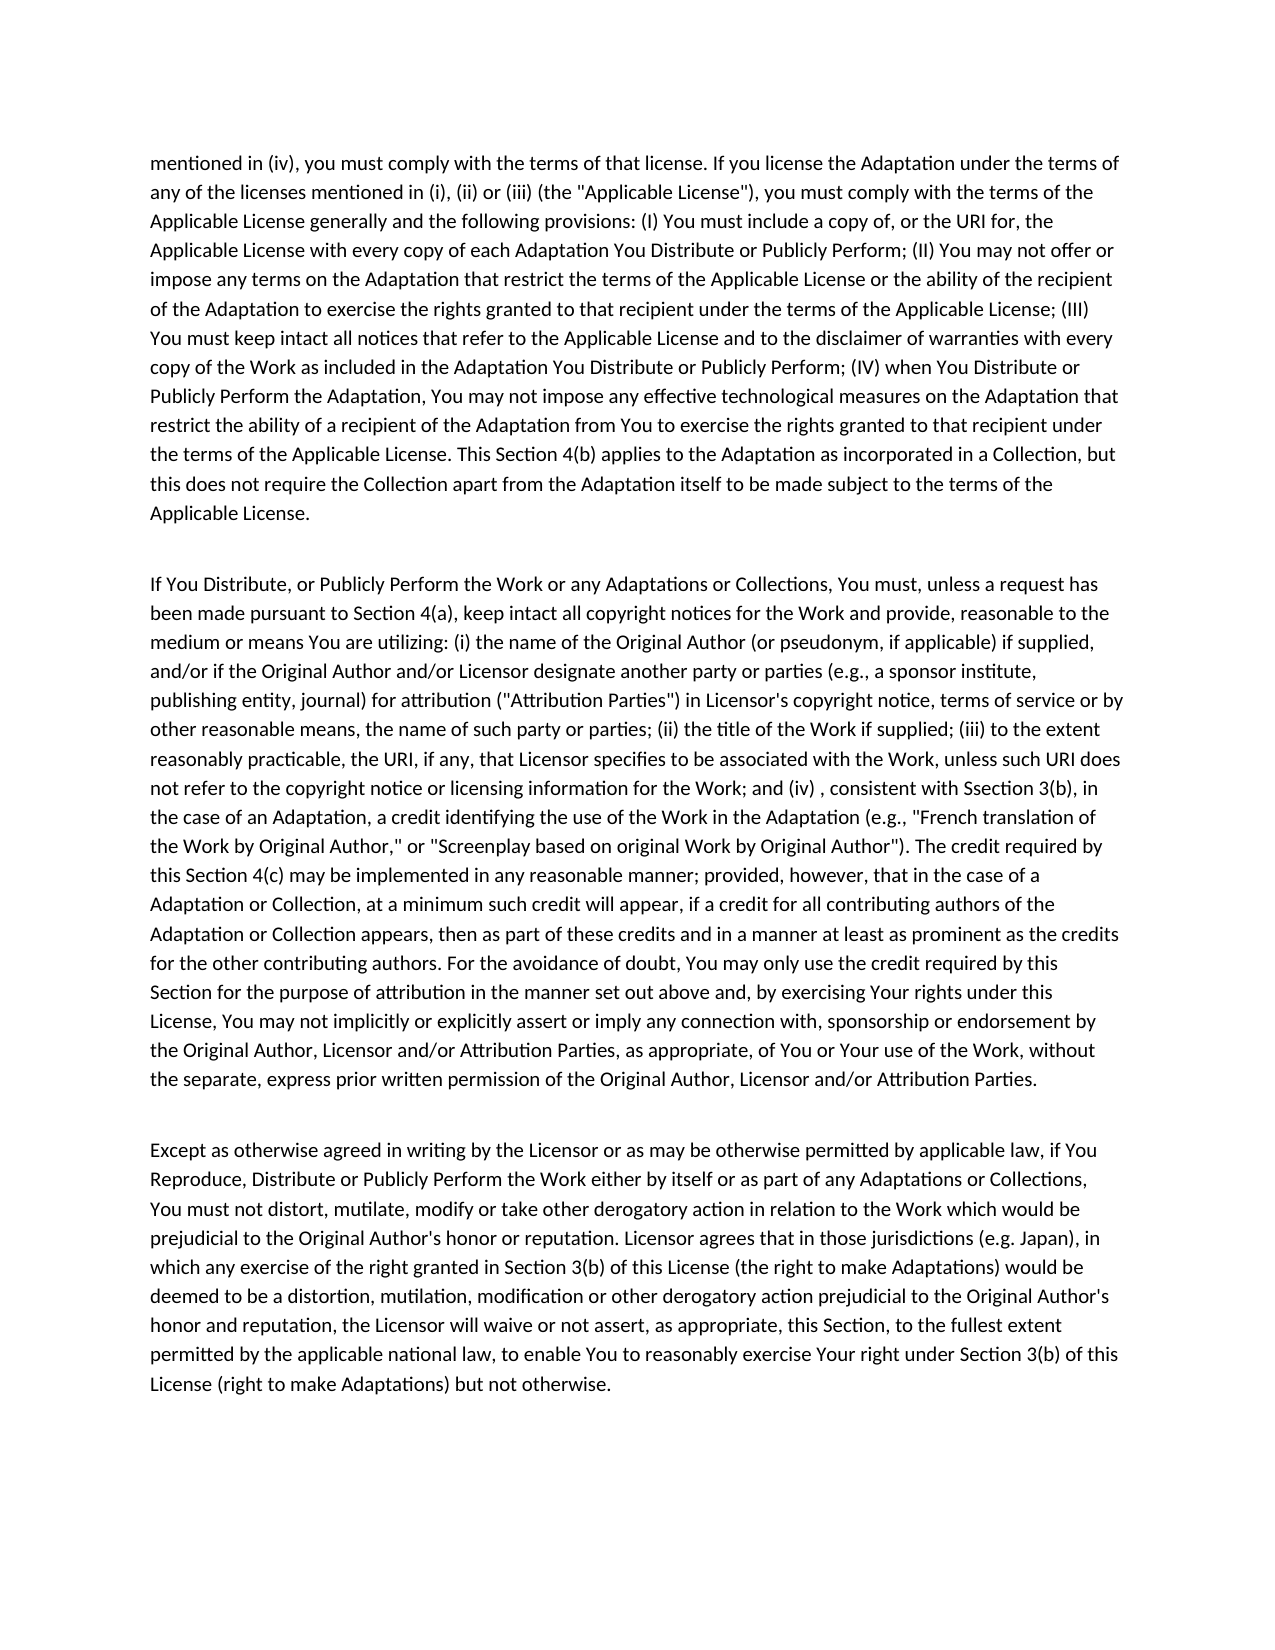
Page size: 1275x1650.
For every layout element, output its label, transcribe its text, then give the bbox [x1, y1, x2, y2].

text If You Distribute, or Publicly Perform the Work or any Adaptations or Collections, You must, unless a request has been made pursuant to Section 4(a), keep intact all copyright notices for the Work and provide, reasonable to the medium or means You are utilizing: (i) the name of the Original Author (or pseudonym, if applicable) if supplied, and/or if the Original Author and/or Licensor designate another party or parties (e.g., a sponsor institute, publishing entity, journal) for attribution ("Attribution Parties") in Licensor's copyright notice, terms of service or by other reasonable means, the name of such party or parties; (ii) the title of the Work if supplied; (iii) to the extent reasonably practicable, the URI, if any, that Licensor specifies to be associated with the Work, unless such URI does not refer to the copyright notice or licensing information for the Work; and (iv) , consistent with Ssection 3(b), in the case of an Adaptation, a credit identifying the use of the Work in the Adaptation (e.g., "French translation of the Work by Original Author," or "Screenplay based on original Work by Original Author"). The credit required by this Section 4(c) may be implemented in any reasonable manner; provided, however, that in the case of a Adaptation or Collection, at a minimum such credit will appear, if a credit for all contributing authors of the Adaptation or Collection appears, then as part of these credits and in a manner at least as prominent as the credits for the other contributing authors. For the avoidance of doubt, You may only use the credit required by this Section for the purpose of attribution in the manner set out above and, by exercising Your rights under this License, You may not implicitly or explicitly assert or imply any connection with, sponsorship or endorsement by the Original Author, Licensor and/or Attribution Parties, as appropriate, of You or Your use of the Work, without the separate, express prior written permission of the Original Author, Licensor and/or Attribution Parties. [150, 571, 1125, 1092]
text Except as otherwise agreed in writing by the Licensor or as may be otherwise permitted by applicable law, if You Reproduce, Distribute or Publicly Perform the Work either by itself or as part of any Adaptations or Collections, You must not distort, mutilate, modify or take other derogatory action in relation to the Work which would be prejudicial to the Original Author's honor or reputation. Licensor agrees that in those jurisdictions (e.g. Japan), in which any exercise of the right granted in Section 3(b) of this License (the right to make Adaptations) would be deemed to be a distortion, mutilation, modification or other derogatory action prejudicial to the Original Author's honor and reputation, the Licensor will waive or not assert, as appropriate, this Section, to the fullest extent permitted by the applicable national law, to enable You to reasonably exercise Your right under Section 3(b) of this License (right to make Adaptations) but not otherwise. [150, 1137, 1125, 1396]
text mentioned in (iv), you must comply with the terms of that license. If you license the Adaptation under the terms of any of the licenses mentioned in (i), (ii) or (iii) (the "Applicable License"), you must comply with the terms of the Applicable License generally and the following provisions: (I) You must include a copy of, or the URI for, the Applicable License with every copy of each Adaptation You Distribute or Publicly Perform; (II) You may not offer or impose any terms on the Adaptation that restrict the terms of the Applicable License or the ability of the recipient of the Adaptation to exercise the rights granted to that recipient under the terms of the Applicable License; (III) You must keep intact all notices that refer to the Applicable License and to the disclaimer of warranties with every copy of the Work as included in the Adaptation You Distribute or Publicly Perform; (IV) when You Distribute or Publicly Perform the Adaptation, You may not impose any effective technological measures on the Adaptation that restrict the ability of a recipient of the Adaptation from You to exercise the rights granted to that recipient under the terms of the Applicable License. This Section 4(b) applies to the Adaptation as incorporated in a Collection, but this does not require the Collection apart from the Adaptation itself to be made subject to the terms of the Applicable License. [150, 150, 1125, 525]
